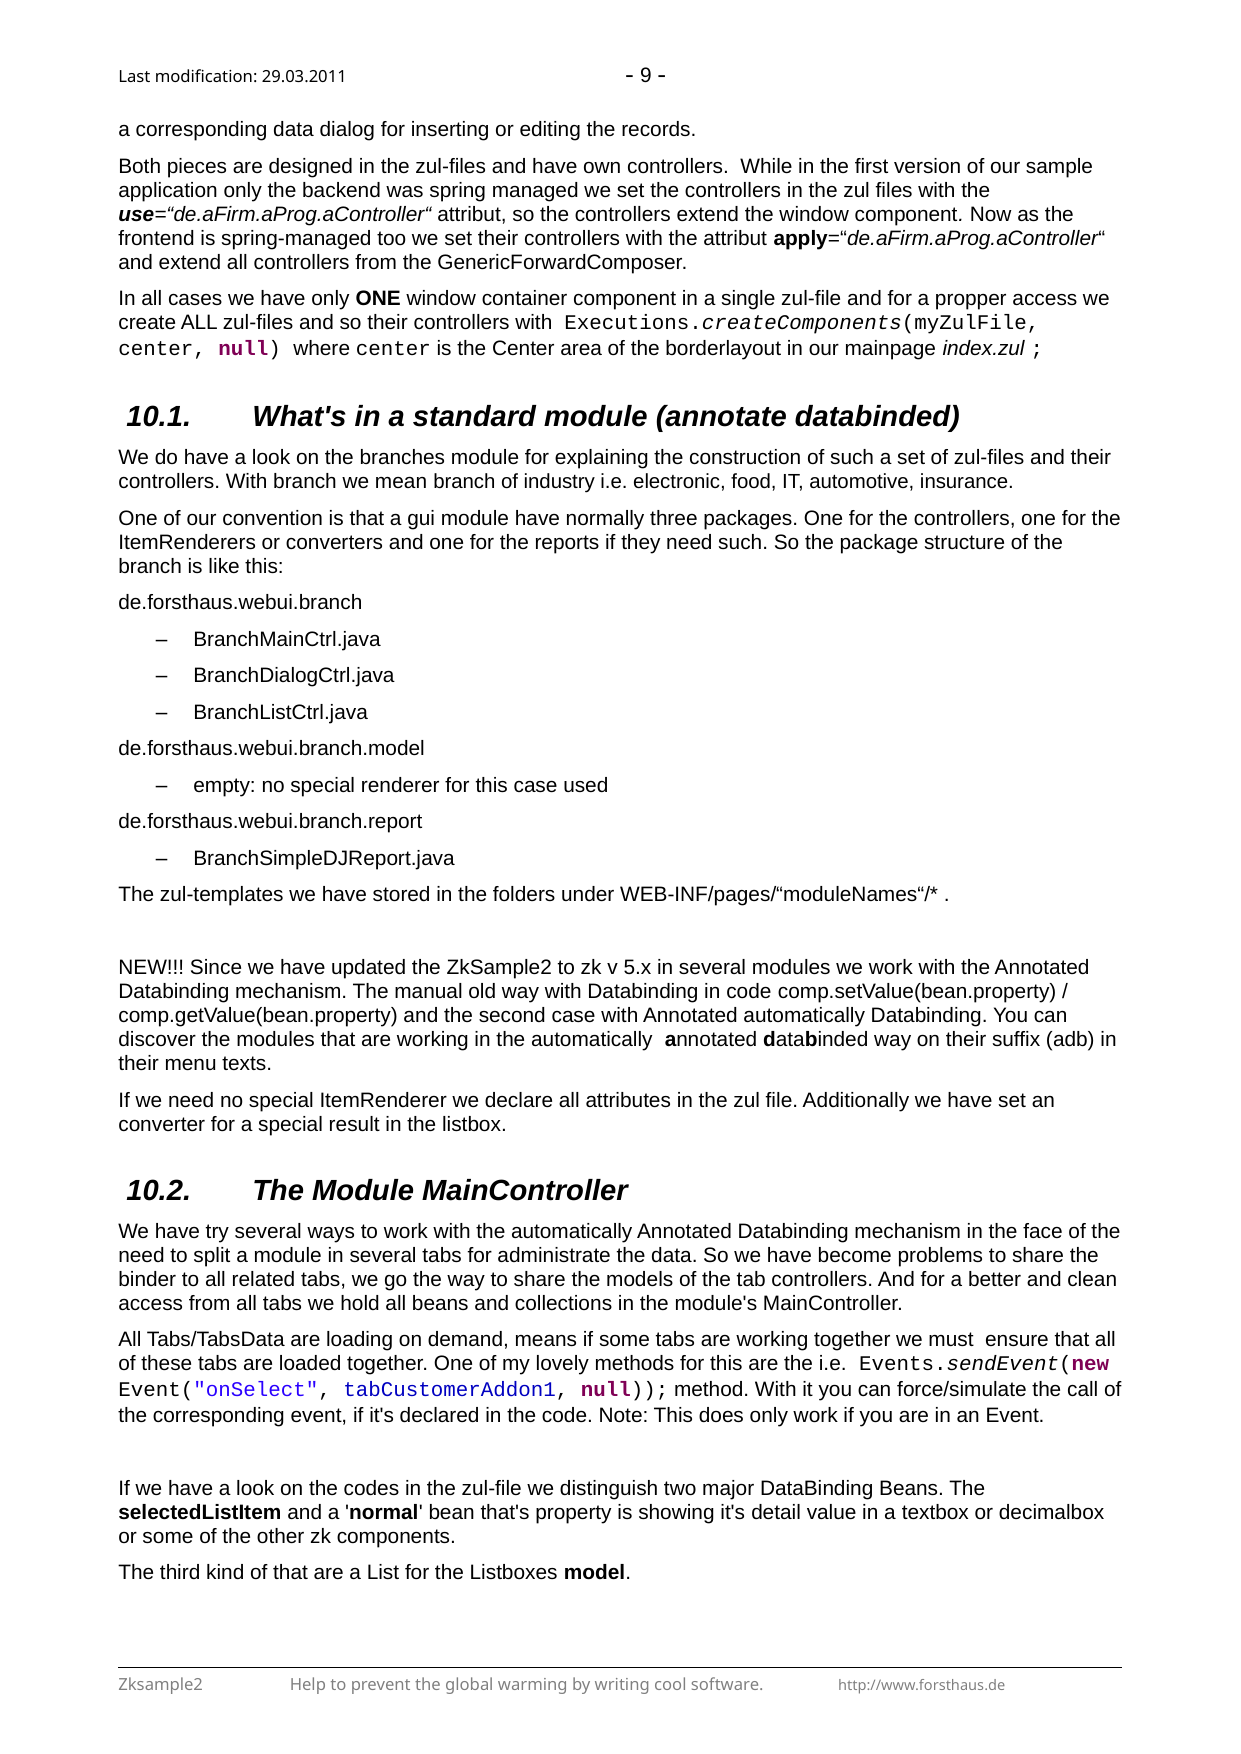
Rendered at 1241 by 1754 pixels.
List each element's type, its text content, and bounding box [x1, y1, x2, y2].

subtitle The Module MainController [118, 1173, 1122, 1206]
text Both pieces are designed in the zul-files and have own controllers. While in the first version of our sample application only the backend was spring managed we set the controllers in the zul files with the use=“de.aFirm.aProg.aController“ attribut, so the controllers extend the window component. Now as the frontend is spring-managed too we set their controllers with the attribut apply=“de.aFirm.aProg.aController“ and extend all controllers from the GenericForwardComposer. [118, 154, 1122, 273]
text All Tabs/TabsData are loading on demand, means if some tabs are working together we must ensure that all of these tabs are loaded together. One of my lovely methods for this are the i.e. Events.sendEvent(new Event("onSelect", tabCustomerAddon1, null)); method. With it you can force/simulate the call of the corresponding event, if it's declared in the code. Note: This does only work if you are in an Event. [118, 1327, 1122, 1427]
list BranchSimpleDJReport.java [156, 846, 1122, 870]
list BranchDialogCtrl.java [156, 663, 1122, 687]
text The zul-templates we have stored in the folders under WEB-INF/pages/“moduleNames“/* . [118, 882, 1122, 906]
text de.forsthaus.webui.branch.model [118, 736, 1122, 760]
text NEW!!! Since we have updated the ZkSample2 to zk v 5.x in several modules we work with the Annotated Databinding mechanism. The manual old way with Databinding in code comp.setValue(bean.property) / comp.getValue(bean.property) and the second case with Annotated automatically Databinding. You can discover the modules that are working in the automatically annotated databinded way on their suffix (adb) in their menu texts. [118, 955, 1122, 1075]
text The third kind of that are a List for the Listboxes model. [118, 1560, 1122, 1584]
text One of our convention is that a gui module have normally three packages. One for the controllers, one for the ItemRenderers or converters and one for the reports if they need such. So the package structure of the branch is like this: [118, 506, 1122, 577]
subtitle What's in a standard module (annotate databinded) [118, 399, 1122, 433]
text We have try several ways to work with the automatically Annotated Databinding mechanism in the face of the need to split a module in several tabs for administrate the data. So we have become problems to share the binder to all related tabs, we go the way to share the models of the tab controllers. And for a better and clean access from all tabs we hold all beans and collections in the module's MainController. [118, 1219, 1122, 1315]
list BranchListCtrl.java [156, 699, 1122, 724]
text If we need no special ItemRenderer we declare all attributes in the zul file. Additionally we have set an converter for a special result in the listbox. [118, 1087, 1122, 1135]
text In all cases we have only ONE window container component in a single zul-file and for a propper access we create ALL zul-files and so their controllers with Executions.createComponents(myZulFile, center, null) where center is the Center area of the borderlayout in our mainpage index.zul ; [118, 286, 1122, 362]
text If we have a look on the codes in the zul-file we distinguish two major DataBinding Beans. The selectedListItem and a 'normal' bean that's property is showing it's detail value in a textbox or decimalbox or some of the other zk components. [118, 1476, 1122, 1548]
text a corresponding data dialog for inserting or editing the records. [118, 117, 1122, 141]
list BranchMainCtrl.java [156, 626, 1122, 651]
text de.forsthaus.webui.branch [118, 590, 1122, 614]
text de.forsthaus.webui.branch.report [118, 809, 1122, 833]
list empty: no special renderer for this case used [156, 773, 1122, 797]
text We do have a look on the branches module for explaining the construction of such a set of zul-files and their controllers. With branch we mean branch of industry i.e. electronic, food, IT, automotive, insurance. [118, 445, 1122, 493]
